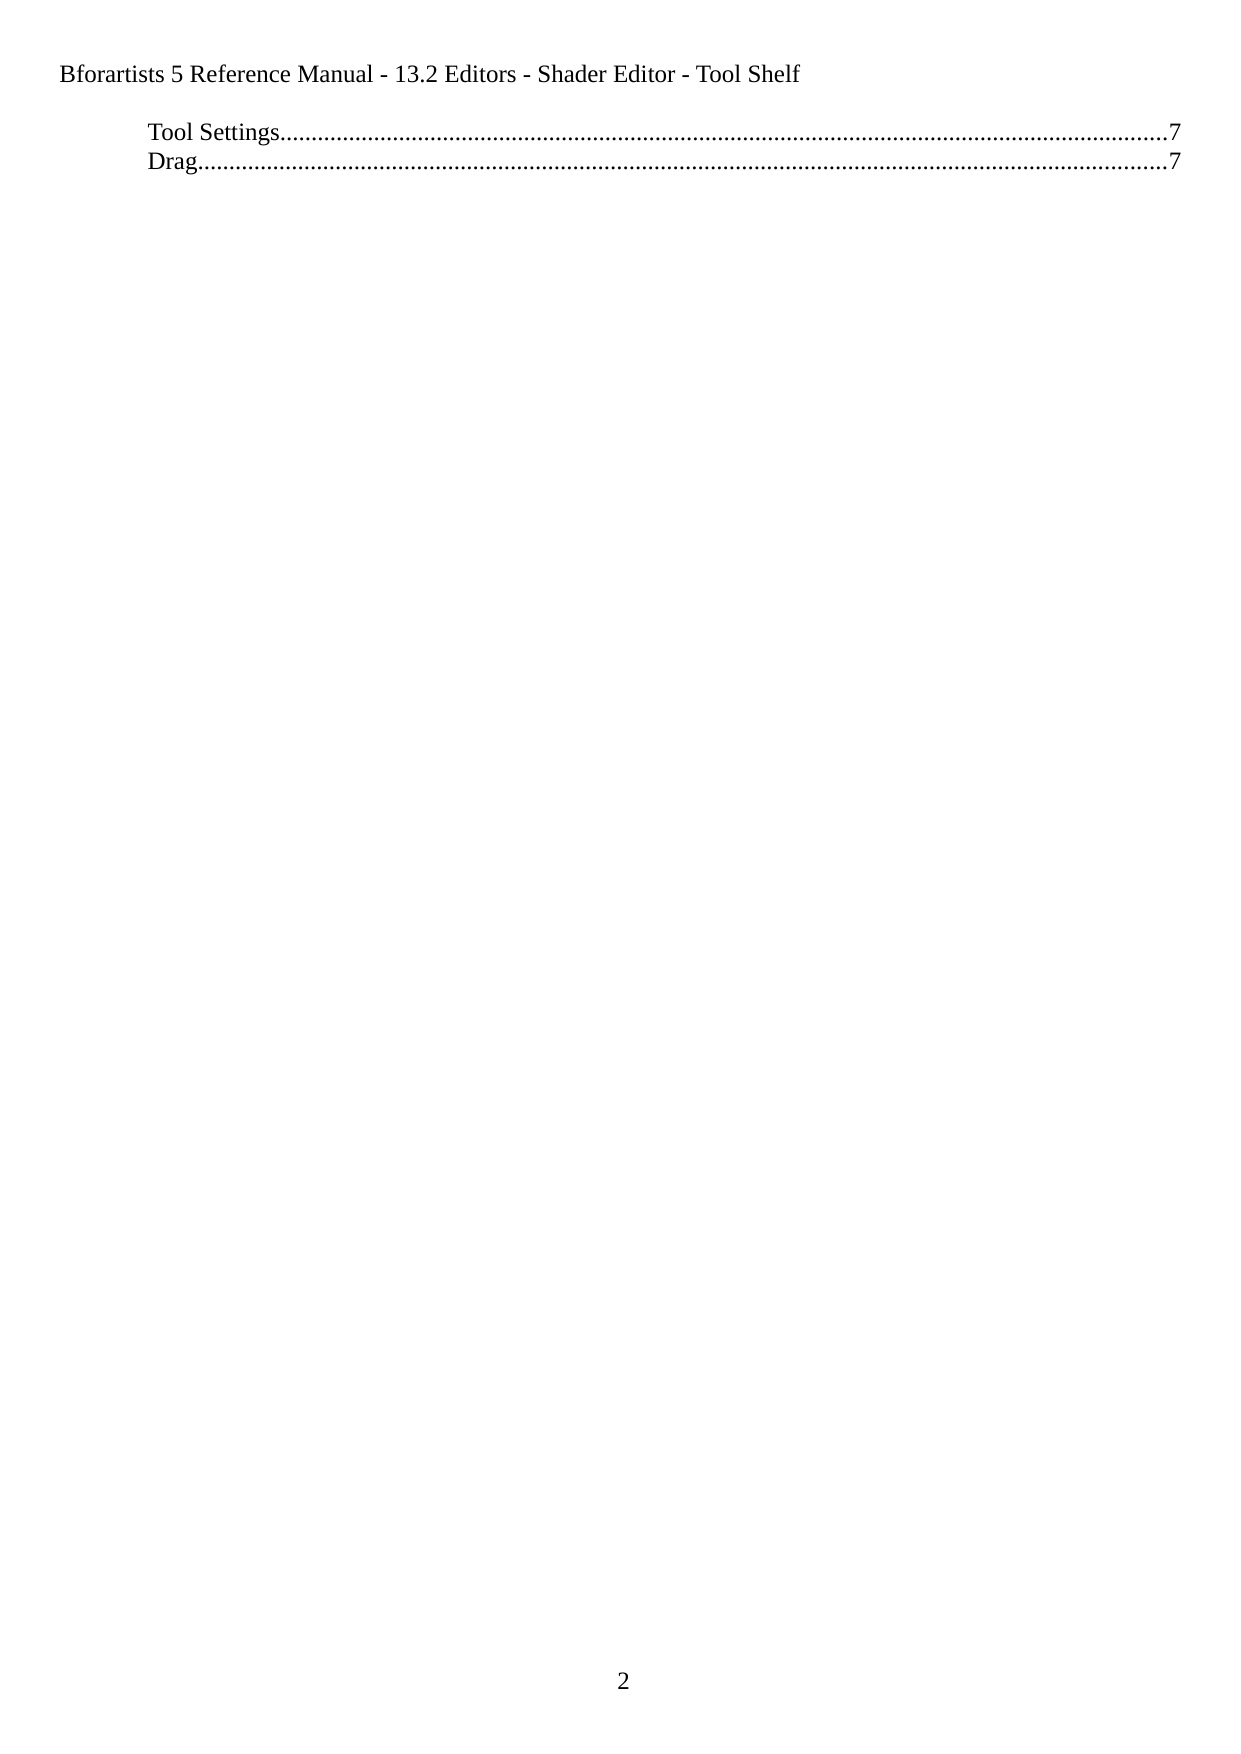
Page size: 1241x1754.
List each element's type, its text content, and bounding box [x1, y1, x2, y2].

text Tool Settings 7 [147, 117, 1181, 146]
text Drag 7 [147, 146, 1181, 175]
